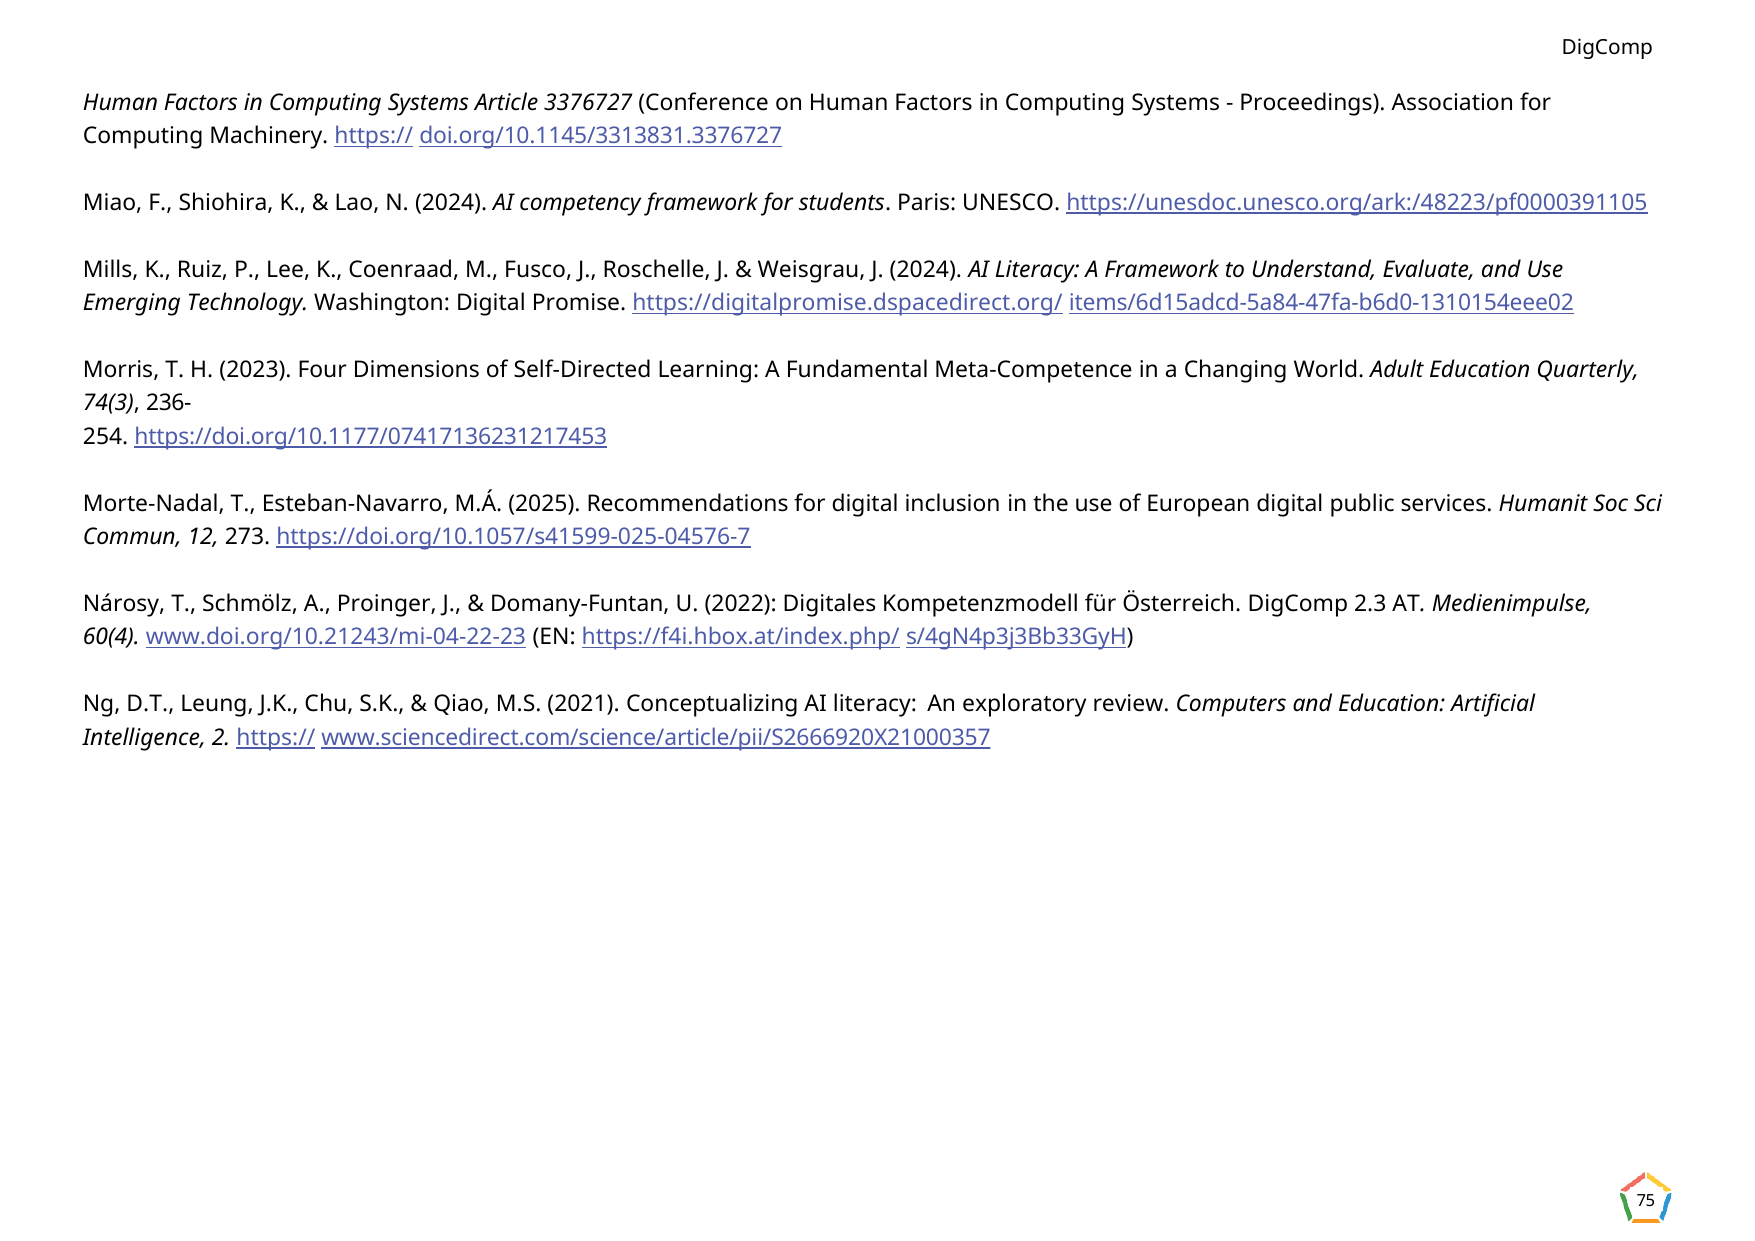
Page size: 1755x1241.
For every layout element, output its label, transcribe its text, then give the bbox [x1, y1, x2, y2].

text Mills, K., Ruiz, P., Lee, K., Coenraad, M., Fusco, J., Roschelle, J. & Weisgrau, J. (2024). AI Literacy: A Framework to Understand, Evaluate, and Use Emerging Technology. Washington: Digital Promise. https://digitalpromise.dspacedirect.org/ items/6d15adcd-5a84-47fa-b6d0-1310154eee02 [83, 253, 1654, 317]
text Ng, D.T., Leung, J.K., Chu, S.K., & Qiao, M.S. (2021). Conceptualizing AI literacy: An exploratory review. Computers and Education: Artificial Intelligence, 2. https:// www.sciencedirect.com/science/article/pii/S2666920X21000357 [83, 687, 1656, 752]
text Miao, F., Shiohira, K., & Lao, N. (2024). AI competency framework for students. Paris: UNESCO. https://unesdoc.unesco.org/ark:/48223/pf0000391105 [83, 186, 1671, 217]
text Human Factors in Computing Systems Article 3376727 (Conference on Human Factors in Computing Systems - Proceedings). Association for Computing Machinery. https:// doi.org/10.1145/3313831.3376727 [83, 86, 1671, 150]
text Nárosy, T., Schmölz, A., Proinger, J., & Domany-Funtan, U. (2022): Digitales Kompetenzmodell für Österreich. DigComp 2.3 AT. Medienimpulse, 60(4). www.doi.org/10.21243/mi-04-22-23 (EN: https://f4i.hbox.at/index.php/ s/4gN4p3j3Bb33GyH) [83, 587, 1599, 651]
text Morris, T. H. (2023). Four Dimensions of Self-Directed Learning: A Fundamental Meta-Competence in a Changing World. Adult Education Quarterly, 74(3), 236- [83, 353, 1646, 418]
text 254. https://doi.org/10.1177/07417136231217453 [83, 420, 1710, 451]
text Morte-Nadal, T., Esteban-Navarro, M.Á. (2025). Recommendations for digital inclusion in the use of European digital public services. Humanit Soc Sci Commun, 12, 273. https://doi.org/10.1057/s41599-025-04576-7 [83, 487, 1671, 551]
